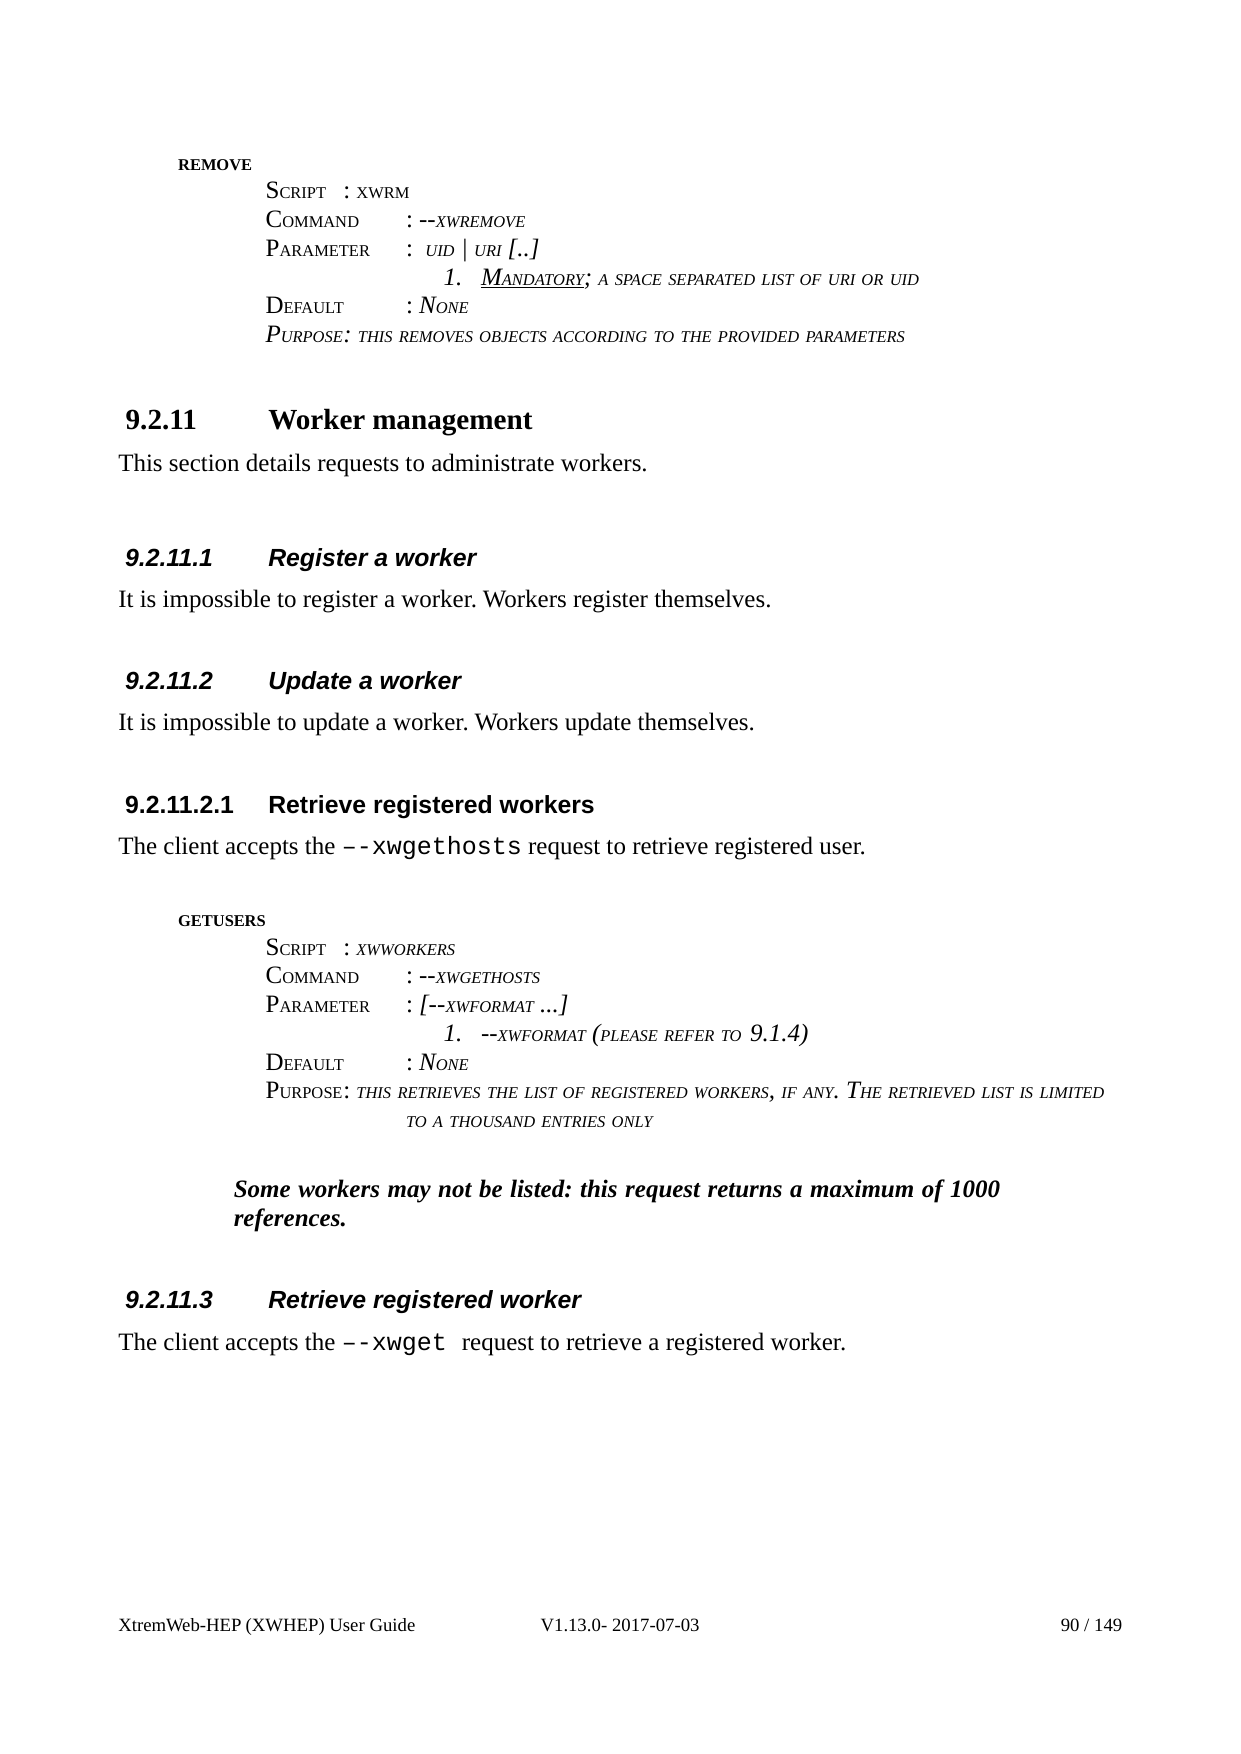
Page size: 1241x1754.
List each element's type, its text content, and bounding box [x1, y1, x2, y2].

text Default : None [265, 291, 1122, 319]
text Parameter : uid | uri [..] [265, 233, 1122, 262]
text It is impossible to register a worker. Workers register themselves. [118, 584, 1122, 613]
subtitle Retrieve registered worker [118, 1286, 1122, 1314]
text getusers [178, 903, 1122, 932]
text It is impossible to update a worker. Workers update themselves. [118, 707, 1122, 736]
text This section details requests to administrate workers. [118, 448, 1122, 477]
text The client accepts the –-xwgethosts request to retrieve registered user. [118, 831, 1122, 862]
text The client accepts the –-xwget request to retrieve a registered worker. [118, 1327, 1122, 1357]
text Parameter : [--xwformat ...] [265, 989, 1122, 1018]
list --xwformat (please refer to 9.1.4) [443, 1018, 1122, 1047]
text Purpose : this retrieves the list of registered workers, if any. The retrieved list is limited to a thousand entries only [265, 1076, 1122, 1133]
subtitle Worker management [118, 402, 1122, 435]
text Script : xwworkers [265, 932, 1122, 961]
text Purpose : this removes objects according to the provided parameters [265, 319, 1122, 348]
subtitle Register a worker [118, 543, 1122, 571]
text Command : --xwgethosts [265, 961, 1122, 989]
text Some workers may not be listed: this request returns a maximum of 1000 references. [233, 1174, 1004, 1232]
text Default : None [265, 1047, 1122, 1076]
text remove [178, 147, 1122, 176]
subtitle Update a worker [118, 666, 1122, 695]
text Command : --xwremove [265, 204, 1122, 233]
subtitle Retrieve registered workers [118, 790, 1122, 818]
list Mandatory; a space separated list of uri or uid [443, 262, 1122, 291]
text Script : xwrm [265, 176, 1122, 204]
